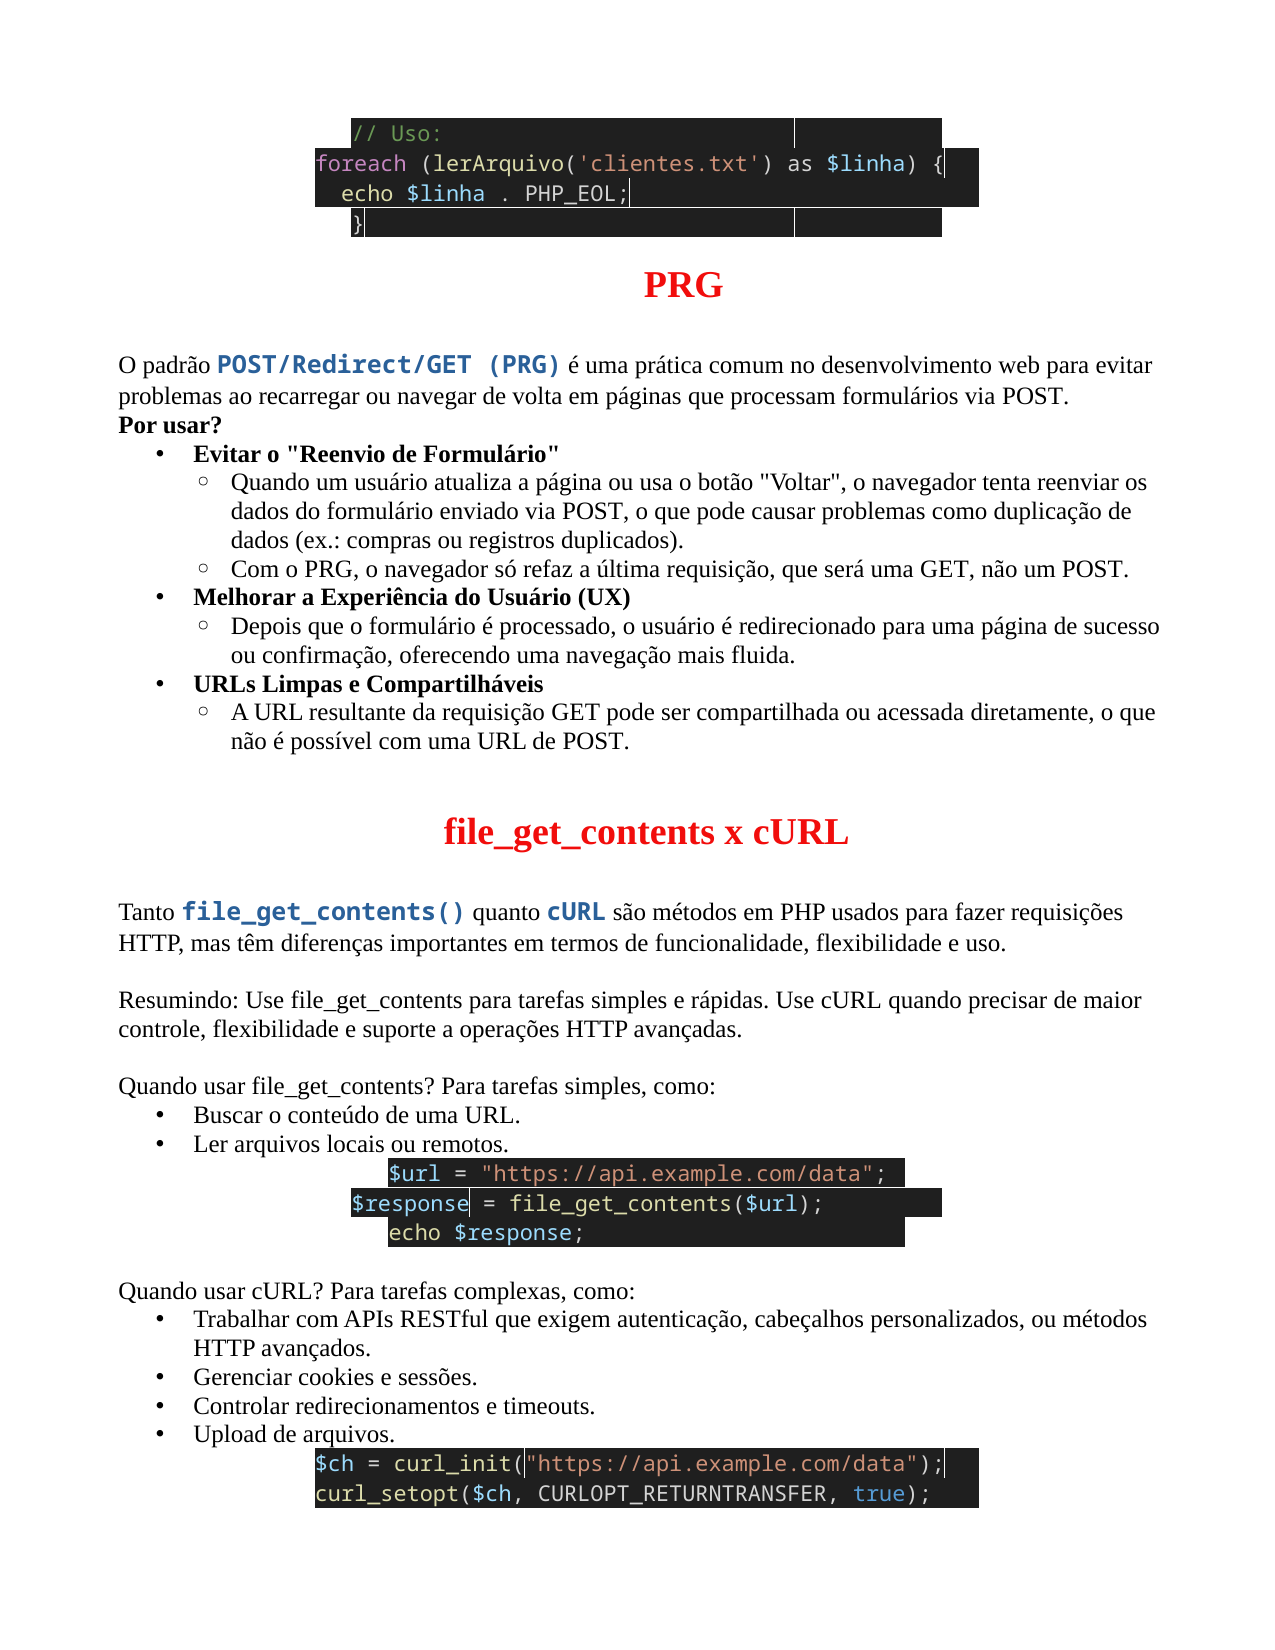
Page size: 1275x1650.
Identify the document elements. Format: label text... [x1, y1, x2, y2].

text Por usar? [118, 410, 1175, 439]
text $url = "https://api.example.com/data"; [118, 1158, 1175, 1187]
text echo $response; [118, 1217, 1175, 1247]
text foreach (lerArquivo('clientes.txt') as $linha) { [118, 148, 1175, 178]
text } [118, 207, 1175, 237]
text // Uso: [118, 118, 1175, 148]
text echo $linha . PHP_EOL; [118, 178, 1175, 207]
text Resumindo: Use file_get_contents para tarefas simples e rápidas. Use cURL quando precisar de maior controle, flexibilidade e suporte a operações HTTP avançadas. Quando usar file_get_contents? Para tarefas simples, como: [118, 985, 1175, 1100]
list Quando um usuário atualiza a página ou usa o botão "Voltar", o navegador tenta reenviar os dados do formulário enviado via POST, o que pode causar problemas como duplicação de dados (ex.: compras ou registros duplicados). [193, 467, 1175, 554]
subtitle PRG [118, 262, 1175, 306]
list Controlar redirecionamentos e timeouts. [156, 1391, 1175, 1419]
subtitle file_get_contents x cURL [118, 809, 1175, 852]
list Trabalhar com APIs RESTful que exigem autenticação, cabeçalhos personalizados, ou métodos HTTP avançados. [156, 1304, 1175, 1362]
list Gerenciar cookies e sessões. [156, 1362, 1175, 1391]
list URLs Limpas e Compartilháveis [156, 669, 1175, 697]
text $response = file_get_contents($url); [118, 1187, 1175, 1217]
text Tanto file_get_contents() quanto cURL são métodos em PHP usados para fazer requisições HTTP, mas têm diferenças importantes em termos de funcionalidade, flexibilidade e uso. [118, 894, 1175, 956]
text curl_setopt($ch, CURLOPT_RETURNTRANSFER, true); [118, 1478, 1175, 1508]
list Upload de arquivos. [156, 1419, 1175, 1448]
text O padrão POST/Redirect/GET (PRG) é uma prática comum no desenvolvimento web para evitar problemas ao recarregar ou navegar de volta em páginas que processam formulários via POST. [118, 347, 1175, 410]
text $ch = curl_init("https://api.example.com/data"); [118, 1448, 1175, 1478]
text Quando usar cURL? Para tarefas complexas, como: [118, 1276, 1175, 1304]
list A URL resultante da requisição GET pode ser compartilhada ou acessada diretamente, o que não é possível com uma URL de POST. [193, 697, 1175, 755]
list Buscar o conteúdo de uma URL. [156, 1100, 1175, 1129]
list Com o PRG, o navegador só refaz a última requisição, que será uma GET, não um POST. [193, 554, 1175, 582]
list Ler arquivos locais ou remotos. [156, 1129, 1175, 1158]
list Depois que o formulário é processado, o usuário é redirecionado para uma página de sucesso ou confirmação, oferecendo uma navegação mais fluida. [193, 611, 1175, 669]
list Melhorar a Experiência do Usuário (UX) [156, 582, 1175, 611]
list Evitar o "Reenvio de Formulário" [156, 439, 1175, 467]
